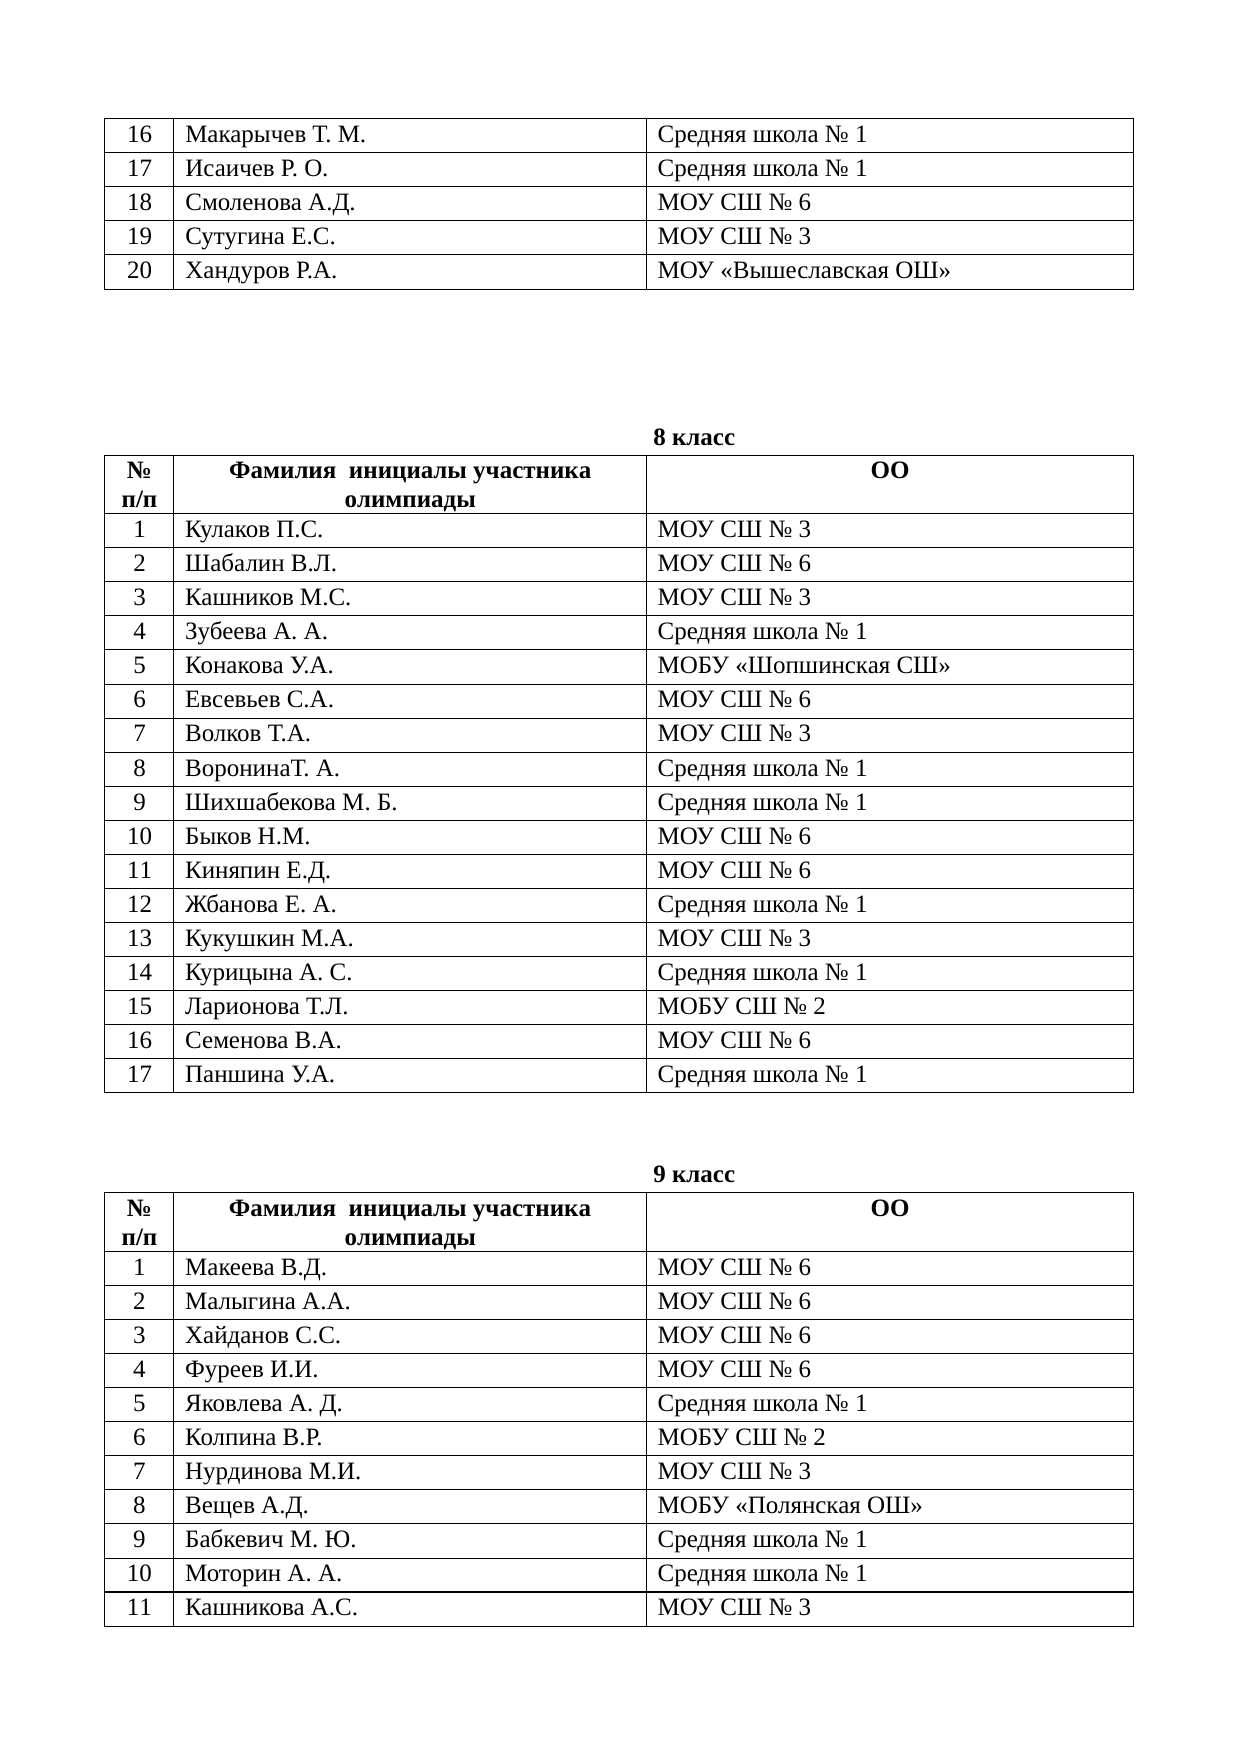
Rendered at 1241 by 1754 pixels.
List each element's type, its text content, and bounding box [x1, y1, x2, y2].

table_cell Яковлева А. Д. [174, 1388, 646, 1421]
table_cell 1 [105, 1252, 173, 1285]
table_cell Средняя школа № 1 [647, 616, 1133, 649]
table_cell 12 [105, 889, 173, 922]
table_cell МОБУ «Полянская ОШ» [647, 1490, 1133, 1523]
table_cell МОБУ «Шопшинская СШ» [647, 650, 1133, 683]
table_cell Киняпин Е.Д. [174, 855, 646, 888]
table_cell Нурдинова М.И. [174, 1456, 646, 1489]
table_cell Средняя школа № 1 [647, 889, 1133, 922]
table_cell МОУ СШ № 6 [647, 1320, 1133, 1353]
text 8 класс [236, 422, 1152, 450]
table_cell МОУ СШ № 6 [647, 548, 1133, 581]
table_cell Бабкевич М. Ю. [174, 1524, 646, 1557]
table_header № п/п [105, 456, 173, 513]
table_cell Сутугина Е.С. [174, 221, 646, 254]
table_cell МОУ СШ № 3 [647, 719, 1133, 752]
table_cell Семенова В.А. [174, 1025, 646, 1058]
table_cell МОУ СШ № 6 [647, 1025, 1133, 1058]
text 9 класс [236, 1159, 1152, 1188]
table_cell МОУ СШ № 6 [647, 1286, 1133, 1319]
table_cell МОУ СШ № 6 [647, 1354, 1133, 1387]
table_cell Фуреев И.И. [174, 1354, 646, 1387]
table_cell 18 [105, 187, 173, 220]
table_cell Средняя школа № 1 [647, 957, 1133, 990]
table_cell 5 [105, 1388, 173, 1421]
table_cell 4 [105, 616, 173, 649]
table_cell 8 [105, 753, 173, 786]
table_cell Макеева В.Д. [174, 1252, 646, 1285]
table_cell Кулаков П.С. [174, 514, 646, 547]
table_cell 10 [105, 821, 173, 854]
table_cell Макарычев Т. М. [174, 119, 646, 152]
table_cell ВоронинаТ. А. [174, 753, 646, 786]
table_cell Конакова У.А. [174, 650, 646, 683]
table_cell 10 [105, 1559, 173, 1591]
table_cell МОУ СШ № 6 [647, 821, 1133, 854]
table_cell МОБУ СШ № 2 [647, 1422, 1133, 1455]
table_cell 1 [105, 514, 173, 547]
table_cell 6 [105, 1422, 173, 1455]
table_cell МОУ СШ № 3 [647, 1456, 1133, 1489]
table_cell 11 [105, 1593, 173, 1626]
table_cell Моторин А. А. [174, 1559, 646, 1591]
table_cell 17 [105, 1059, 173, 1092]
table_header № п/п [105, 1193, 173, 1251]
table_cell Средняя школа № 1 [647, 153, 1133, 186]
table_cell Волков Т.А. [174, 719, 646, 752]
table_cell МОУ СШ № 3 [647, 1593, 1133, 1626]
table_cell МОУ СШ № 6 [647, 855, 1133, 888]
table_cell Средняя школа № 1 [647, 787, 1133, 820]
table_cell 15 [105, 991, 173, 1024]
table_cell 19 [105, 221, 173, 254]
table_cell 8 [105, 1490, 173, 1523]
table_cell Средняя школа № 1 [647, 753, 1133, 786]
table_cell 2 [105, 1286, 173, 1319]
table_cell 9 [105, 1524, 173, 1557]
table_cell МОУ СШ № 3 [647, 923, 1133, 956]
table_cell Кукушкин М.А. [174, 923, 646, 956]
table_cell Паншина У.А. [174, 1059, 646, 1092]
table_cell 13 [105, 923, 173, 956]
table_cell 7 [105, 719, 173, 752]
table_cell МОУ СШ № 3 [647, 221, 1133, 254]
table_cell МОУ СШ № 3 [647, 582, 1133, 615]
table_cell 4 [105, 1354, 173, 1387]
table_cell Шабалин В.Л. [174, 548, 646, 581]
table_cell 3 [105, 1320, 173, 1353]
table_cell 2 [105, 548, 173, 581]
table_cell Хандуров Р.А. [174, 255, 646, 288]
table_cell МОУ СШ № 6 [647, 1252, 1133, 1285]
table_cell 9 [105, 787, 173, 820]
table_cell 5 [105, 650, 173, 683]
table_header ОО [647, 1193, 1133, 1251]
table_cell МОУ «Вышеславская ОШ» [647, 255, 1133, 288]
table_cell 3 [105, 582, 173, 615]
table_cell МОБУ СШ № 2 [647, 991, 1133, 1024]
table_cell Смоленова А.Д. [174, 187, 646, 220]
table_cell 6 [105, 685, 173, 717]
table_cell 14 [105, 957, 173, 990]
table_cell 16 [105, 1025, 173, 1058]
table_header Фамилия инициалы участника олимпиады [174, 1193, 646, 1251]
table_cell Малыгина А.А. [174, 1286, 646, 1319]
table_cell 17 [105, 153, 173, 186]
table_cell МОУ СШ № 6 [647, 187, 1133, 220]
table_cell 16 [105, 119, 173, 152]
table_cell Колпина В.Р. [174, 1422, 646, 1455]
table_cell Средняя школа № 1 [647, 1559, 1133, 1591]
table_cell Исаичев Р. О. [174, 153, 646, 186]
table_cell МОУ СШ № 6 [647, 685, 1133, 717]
table_cell Быков Н.М. [174, 821, 646, 854]
table_cell МОУ СШ № 3 [647, 514, 1133, 547]
table_cell 20 [105, 255, 173, 288]
table_cell Вещев А.Д. [174, 1490, 646, 1523]
table_cell Кашников М.С. [174, 582, 646, 615]
table_cell Средняя школа № 1 [647, 1388, 1133, 1421]
table_header ОО [647, 456, 1133, 513]
table_cell Средняя школа № 1 [647, 119, 1133, 152]
table_cell Евсевьев С.А. [174, 685, 646, 717]
table_cell Средняя школа № 1 [647, 1059, 1133, 1092]
table_cell Кашникова А.С. [174, 1593, 646, 1626]
table_cell Шихшабекова М. Б. [174, 787, 646, 820]
table_cell Хайданов С.С. [174, 1320, 646, 1353]
table_header Фамилия инициалы участника олимпиады [174, 456, 646, 513]
table_cell 7 [105, 1456, 173, 1489]
table_cell Ларионова Т.Л. [174, 991, 646, 1024]
table_cell Зубеева А. А. [174, 616, 646, 649]
table_cell Жбанова Е. А. [174, 889, 646, 922]
table_cell 11 [105, 855, 173, 888]
table_cell Средняя школа № 1 [647, 1524, 1133, 1557]
table_cell Курицына А. С. [174, 957, 646, 990]
